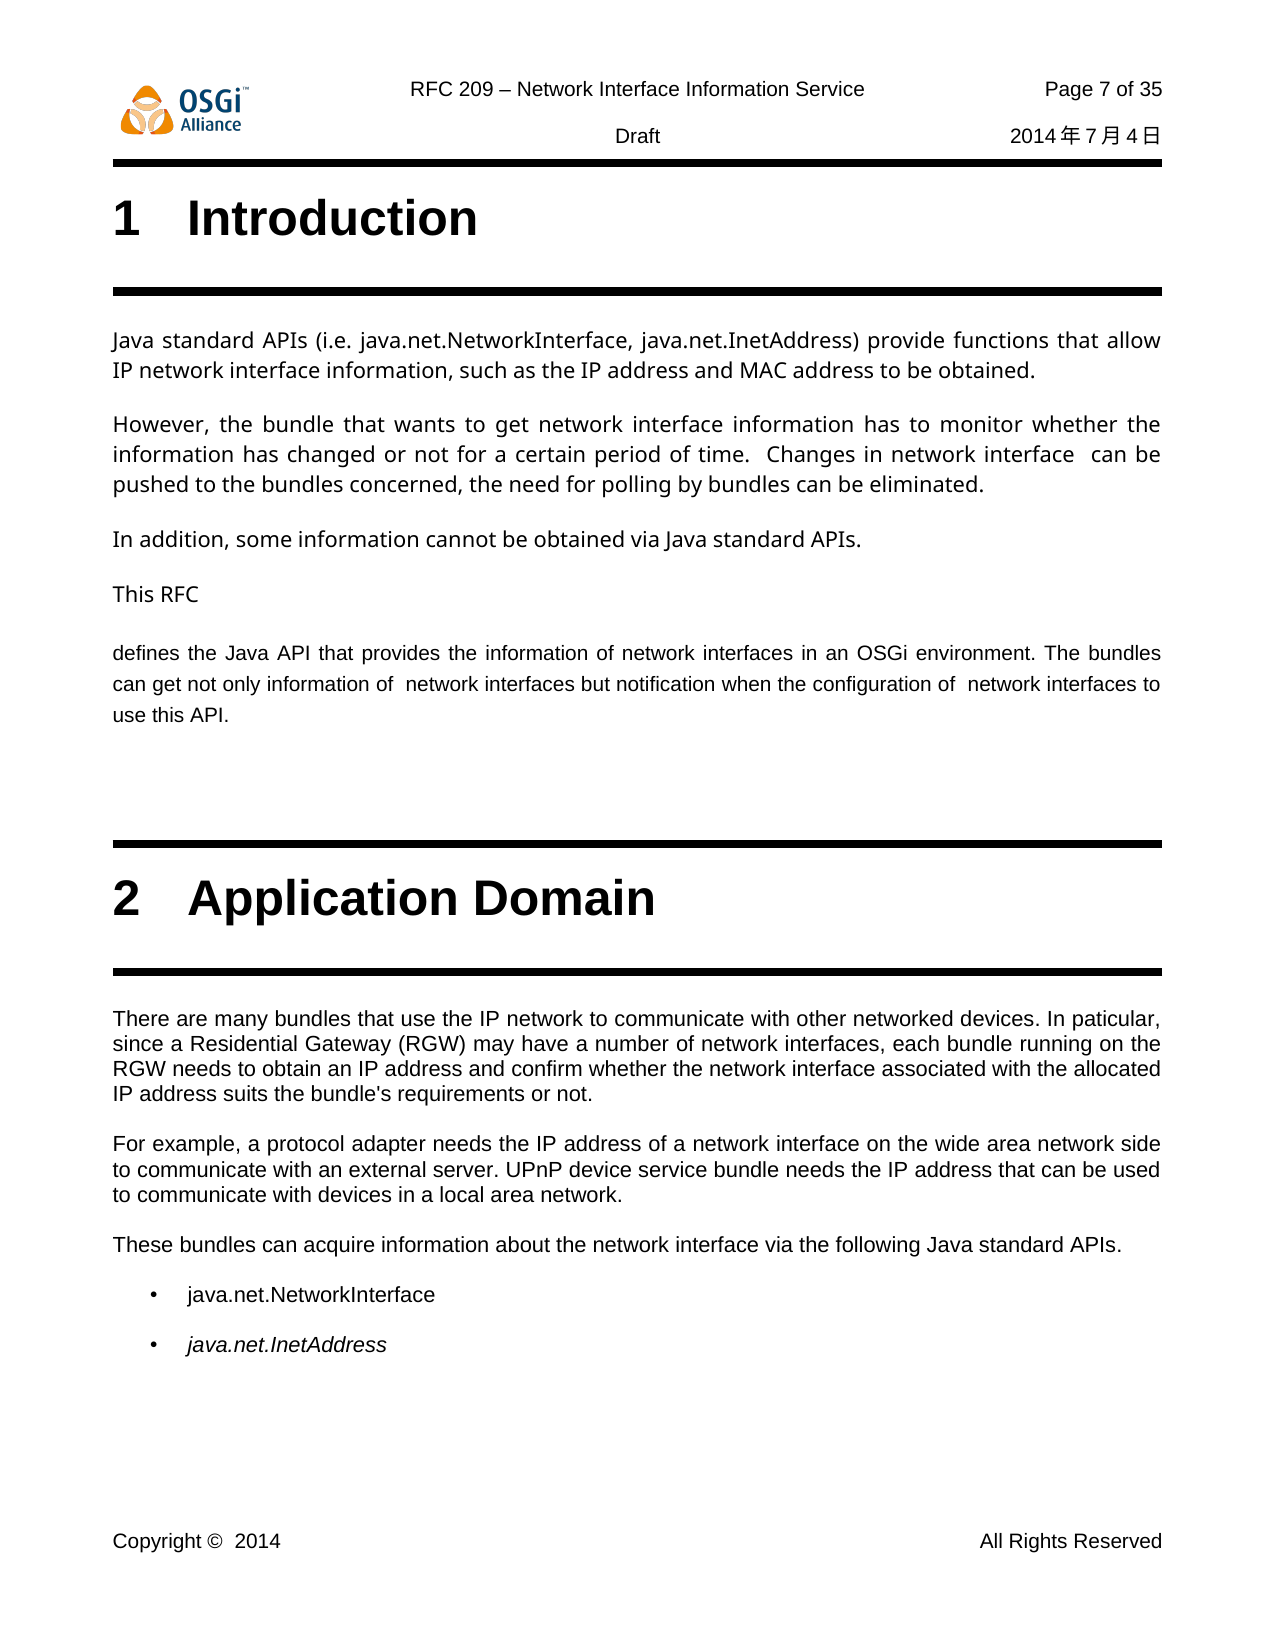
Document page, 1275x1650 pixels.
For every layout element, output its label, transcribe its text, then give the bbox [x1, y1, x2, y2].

list java.net.NetworkInterface [150, 1282, 1162, 1307]
list java.net.InetAddress [150, 1332, 1162, 1357]
text However, the bundle that wants to get network interface information has to monitor whether the information has changed or not for a certain period of time. Changes in network interface can be pushed to the bundles concerned, the need for polling by bundles can be eliminated. [112, 409, 1162, 499]
text For example, a protocol adapter needs the IP address of a network interface on the wide area network side to communicate with an external server. UPnP device service bundle needs the IP address that can be used to communicate with devices in a local area network. [112, 1131, 1162, 1207]
text There are many bundles that use the IP network to communicate with other networked devices. In paticular, since a Residential Gateway (RGW) may have a number of network interfaces, each bundle running on the RGW needs to obtain an IP address and confirm whether the network interface associated with the allocated IP address suits the bundle's requirements or not. [112, 1005, 1162, 1106]
subtitle Introduction [112, 160, 1162, 296]
text defines the Java API that provides the information of network interfaces in an OSGi environment. The bundles can get not only information of network interfaces but notification when the configuration of network interfaces to use this API. [112, 633, 1162, 727]
text This RFC [112, 578, 1162, 608]
subtitle Application Domain [112, 841, 1162, 976]
text In addition, some information cannot be obtained via Java standard APIs. [112, 524, 1162, 553]
text These bundles can acquire information about the network interface via the following Java standard APIs. [112, 1232, 1162, 1257]
text Java standard APIs (i.e. java.net.NetworkInterface, java.net.InetAddress) provide functions that allow IP network interface information, such as the IP address and MAC address to be obtained. [112, 325, 1162, 384]
picture [113, 78, 257, 142]
